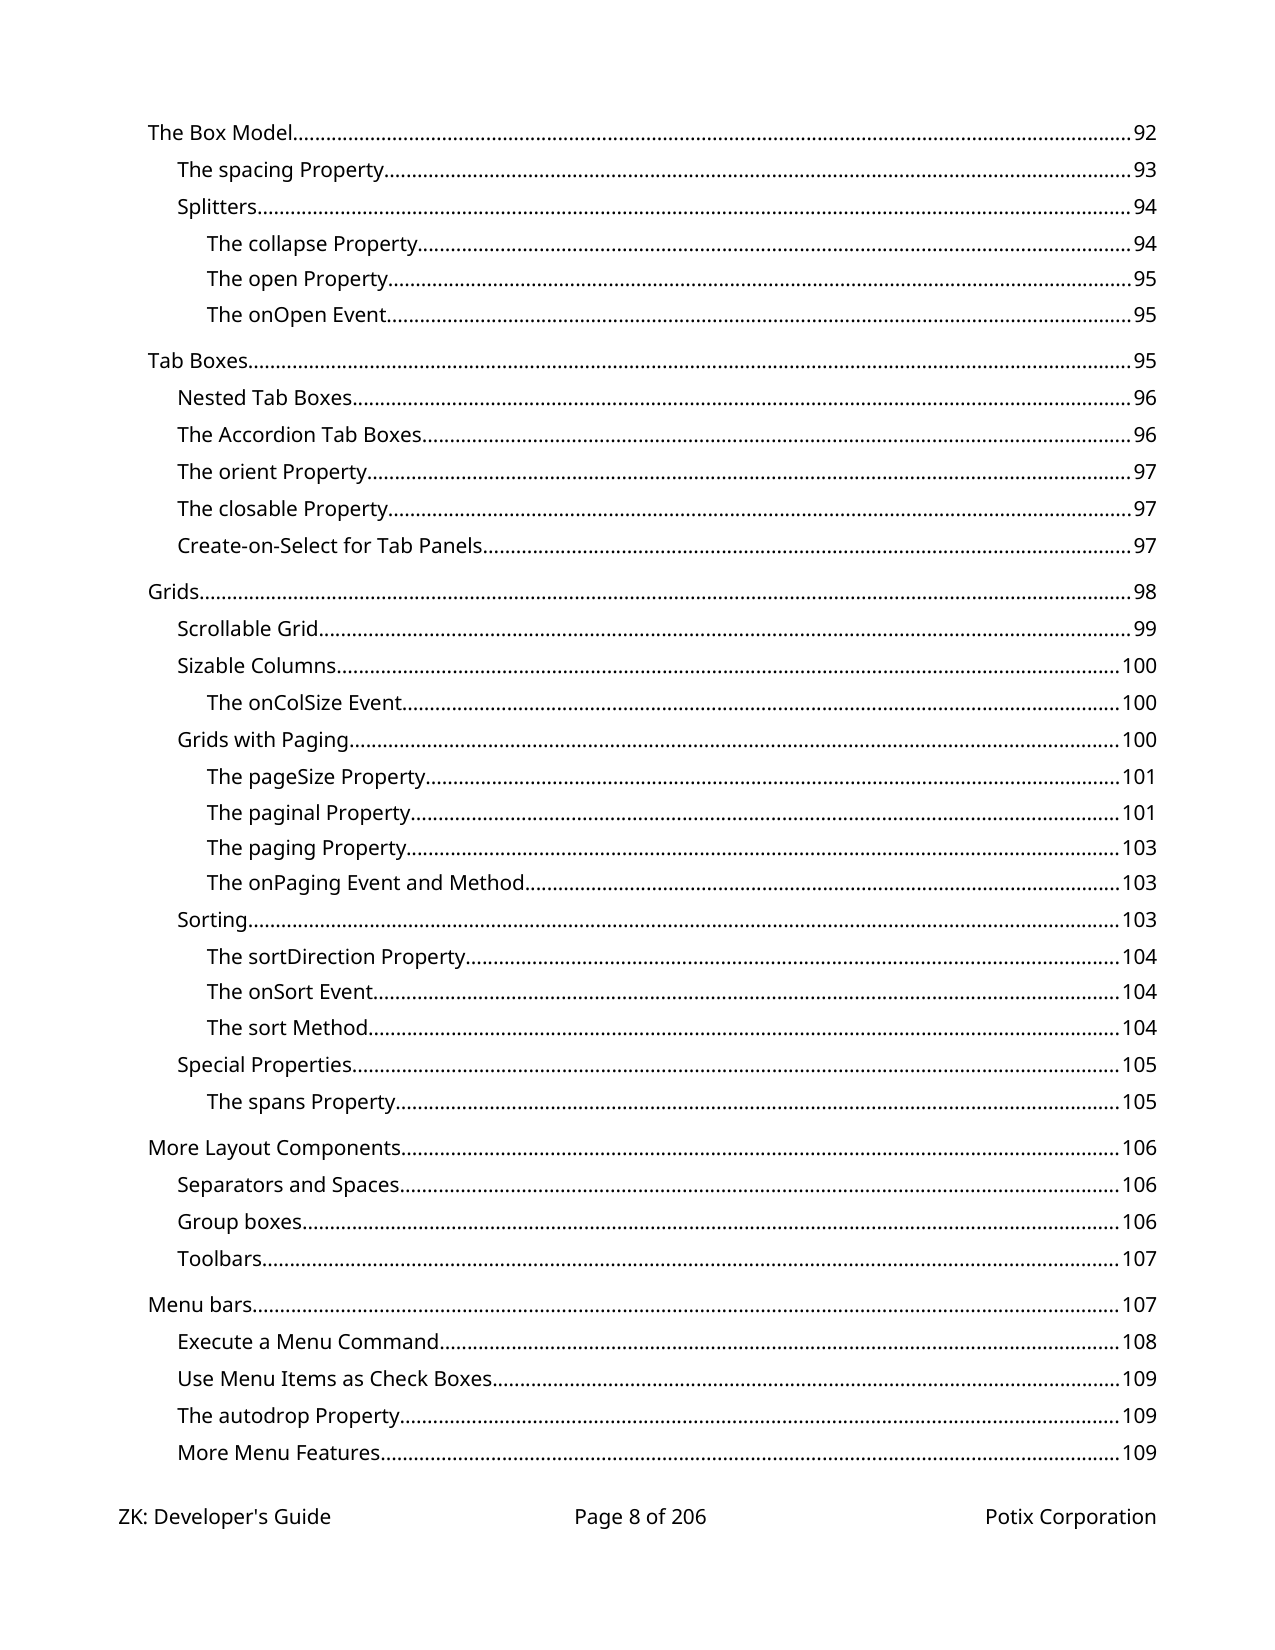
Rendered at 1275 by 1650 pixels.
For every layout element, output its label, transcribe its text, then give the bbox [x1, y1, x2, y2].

text Menu bars 107 [148, 1290, 1157, 1318]
text The spans Property 105 [207, 1087, 1157, 1115]
text More Menu Features 109 [177, 1438, 1157, 1467]
text Scrollable Grid 99 [177, 614, 1157, 642]
text Nested Tab Boxes 96 [177, 383, 1157, 411]
text The paging Property 103 [207, 833, 1157, 861]
text The sortDirection Property 104 [207, 942, 1157, 971]
text The paginal Property 101 [207, 798, 1157, 826]
text Execute a Menu Command 108 [177, 1327, 1157, 1355]
text The pageSize Property 101 [207, 762, 1157, 791]
text The onPaging Event and Method 103 [207, 868, 1157, 896]
text The Box Model 92 [148, 118, 1157, 146]
text Group boxes 106 [177, 1207, 1157, 1235]
text The sort Method 104 [207, 1013, 1157, 1041]
text Toolbars 107 [177, 1244, 1157, 1272]
text The onColSize Event 100 [207, 688, 1157, 717]
text The closable Property 97 [177, 494, 1157, 522]
text Sorting 103 [177, 905, 1157, 933]
text The open Property 95 [207, 264, 1157, 293]
text Create-on-Select for Tab Panels 97 [177, 531, 1157, 559]
text Use Menu Items as Check Boxes 109 [177, 1364, 1157, 1392]
text The spacing Property 93 [177, 155, 1157, 183]
text Special Properties 105 [177, 1050, 1157, 1078]
text Sizable Columns 100 [177, 651, 1157, 679]
text The orient Property 97 [177, 457, 1157, 485]
text The collapse Property 94 [207, 229, 1157, 258]
text More Layout Components 106 [148, 1133, 1157, 1161]
text Grids 98 [148, 577, 1157, 605]
text Grids with Paging 100 [177, 725, 1157, 754]
text The autodrop Property 109 [177, 1401, 1157, 1429]
text The Accordion Tab Boxes 96 [177, 420, 1157, 448]
text Splitters 94 [177, 192, 1157, 221]
text The onOpen Event 95 [207, 300, 1157, 328]
text The onSort Event 104 [207, 977, 1157, 1006]
text Separators and Spaces 106 [177, 1170, 1157, 1198]
text Tab Boxes 95 [148, 346, 1157, 374]
